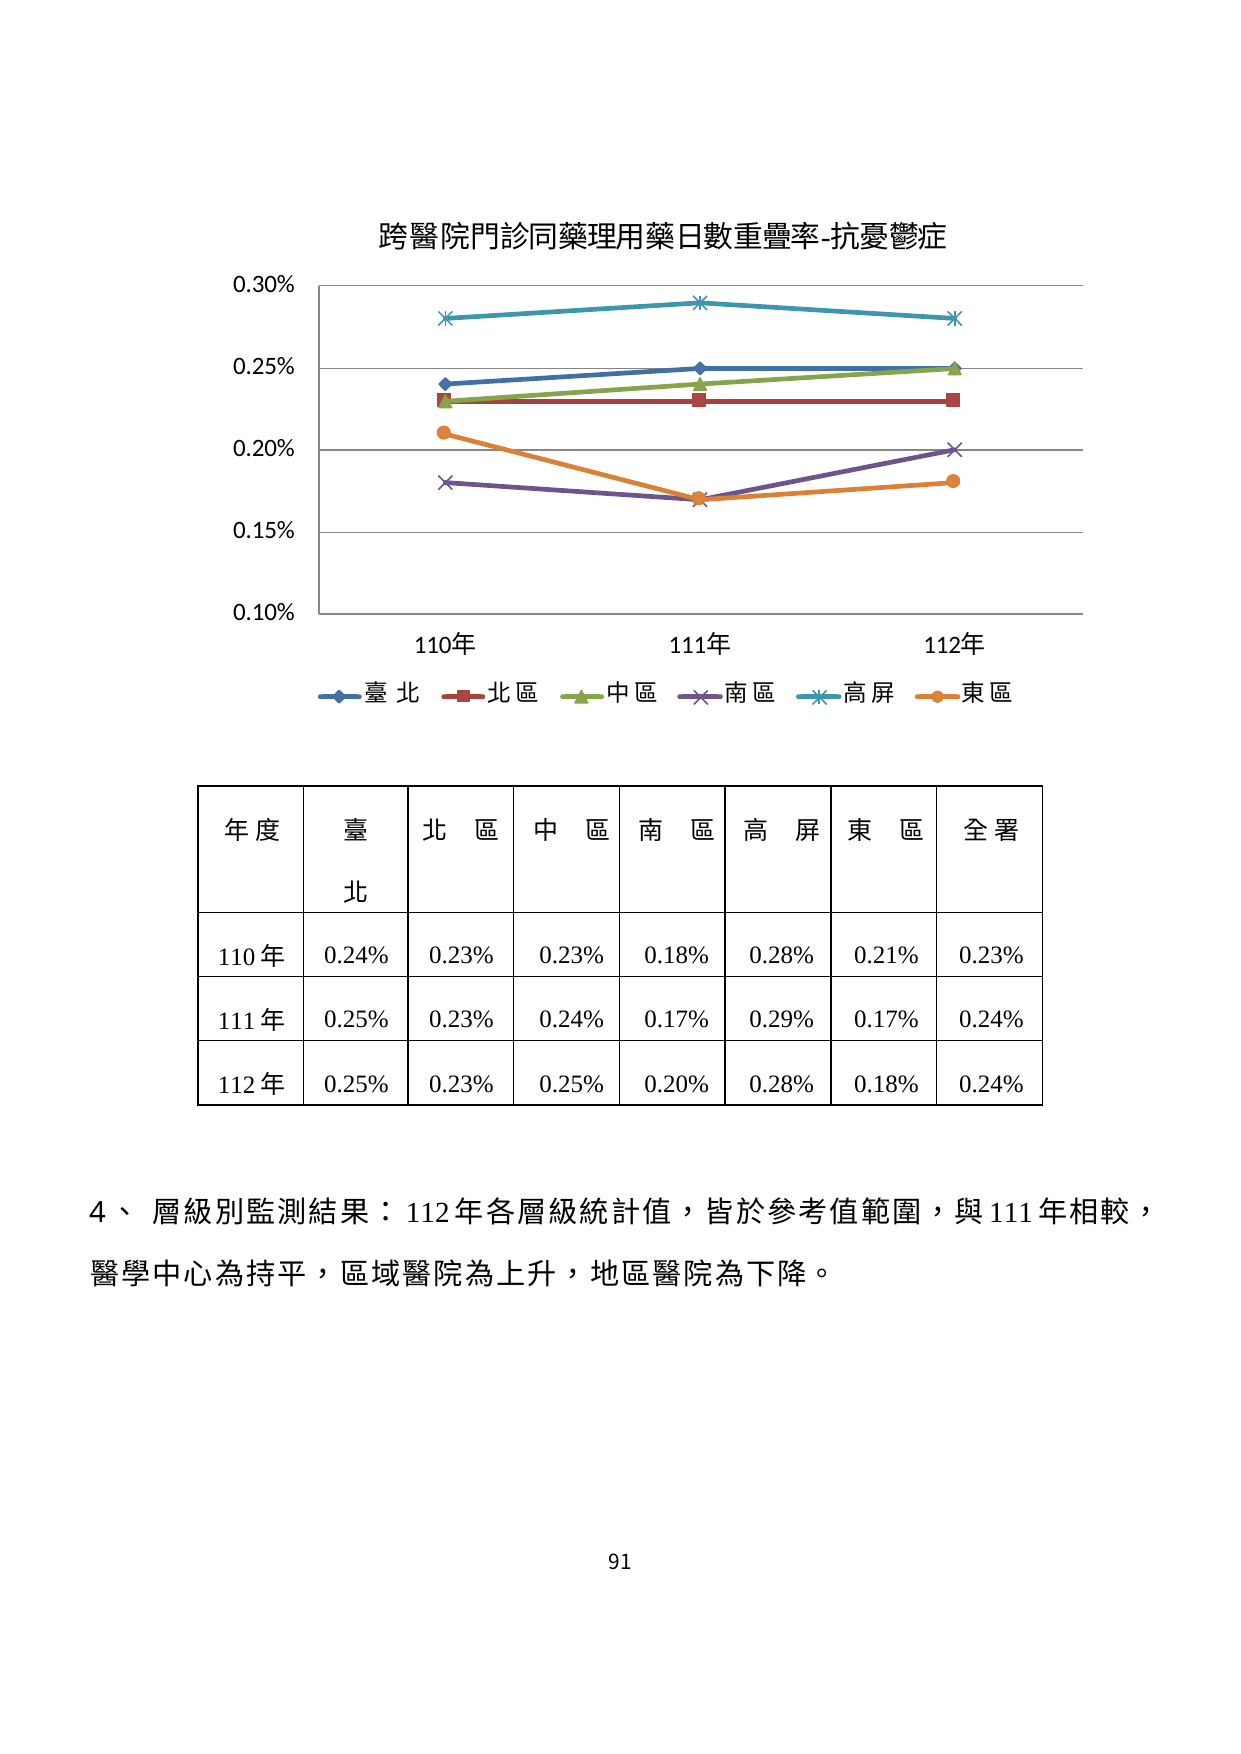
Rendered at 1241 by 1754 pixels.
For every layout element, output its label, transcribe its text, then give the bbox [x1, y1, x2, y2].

table_cell 0.24% [937, 977, 1042, 1040]
table_header 年度 [199, 787, 303, 912]
table_cell 0.23% [409, 977, 513, 1040]
table_cell 0.18% [620, 913, 724, 976]
table_header 東 區 [832, 787, 936, 912]
table_header 臺 北 [304, 787, 407, 912]
table_cell 0.25% [514, 1041, 619, 1104]
table_cell 111年 [199, 977, 303, 1040]
table_cell 0.24% [937, 1041, 1042, 1104]
list 層級別監測結果：112年各層級統計值，皆於參考值範圍，與111年相較，醫學中心為持平，區域醫院為上升，地區醫院為下降。 [89, 1168, 1145, 1293]
table_header 南 區 [620, 787, 724, 912]
table_cell 0.28% [726, 1041, 830, 1104]
table_cell 0.24% [304, 913, 407, 976]
table_cell 0.17% [832, 977, 936, 1040]
table_cell 0.25% [304, 977, 407, 1040]
table_cell 0.23% [409, 1041, 513, 1104]
table_cell 0.23% [937, 913, 1042, 976]
table_cell 0.25% [304, 1041, 407, 1104]
table_header 中 區 [514, 787, 619, 912]
table_cell 0.29% [726, 977, 830, 1040]
table_cell 0.23% [514, 913, 619, 976]
table_header 高 屏 [726, 787, 830, 912]
table_cell 0.24% [514, 977, 619, 1040]
table_cell 0.18% [832, 1041, 936, 1104]
table_cell 0.28% [726, 913, 830, 976]
table_header 北 區 [409, 787, 513, 912]
table_cell 0.21% [832, 913, 936, 976]
table_cell 0.17% [620, 977, 724, 1040]
table_header 全署 [937, 787, 1042, 912]
table_cell 0.20% [620, 1041, 724, 1104]
table_cell 110年 [199, 913, 303, 976]
table_cell 112年 [199, 1041, 303, 1104]
table_cell 0.23% [409, 913, 513, 976]
